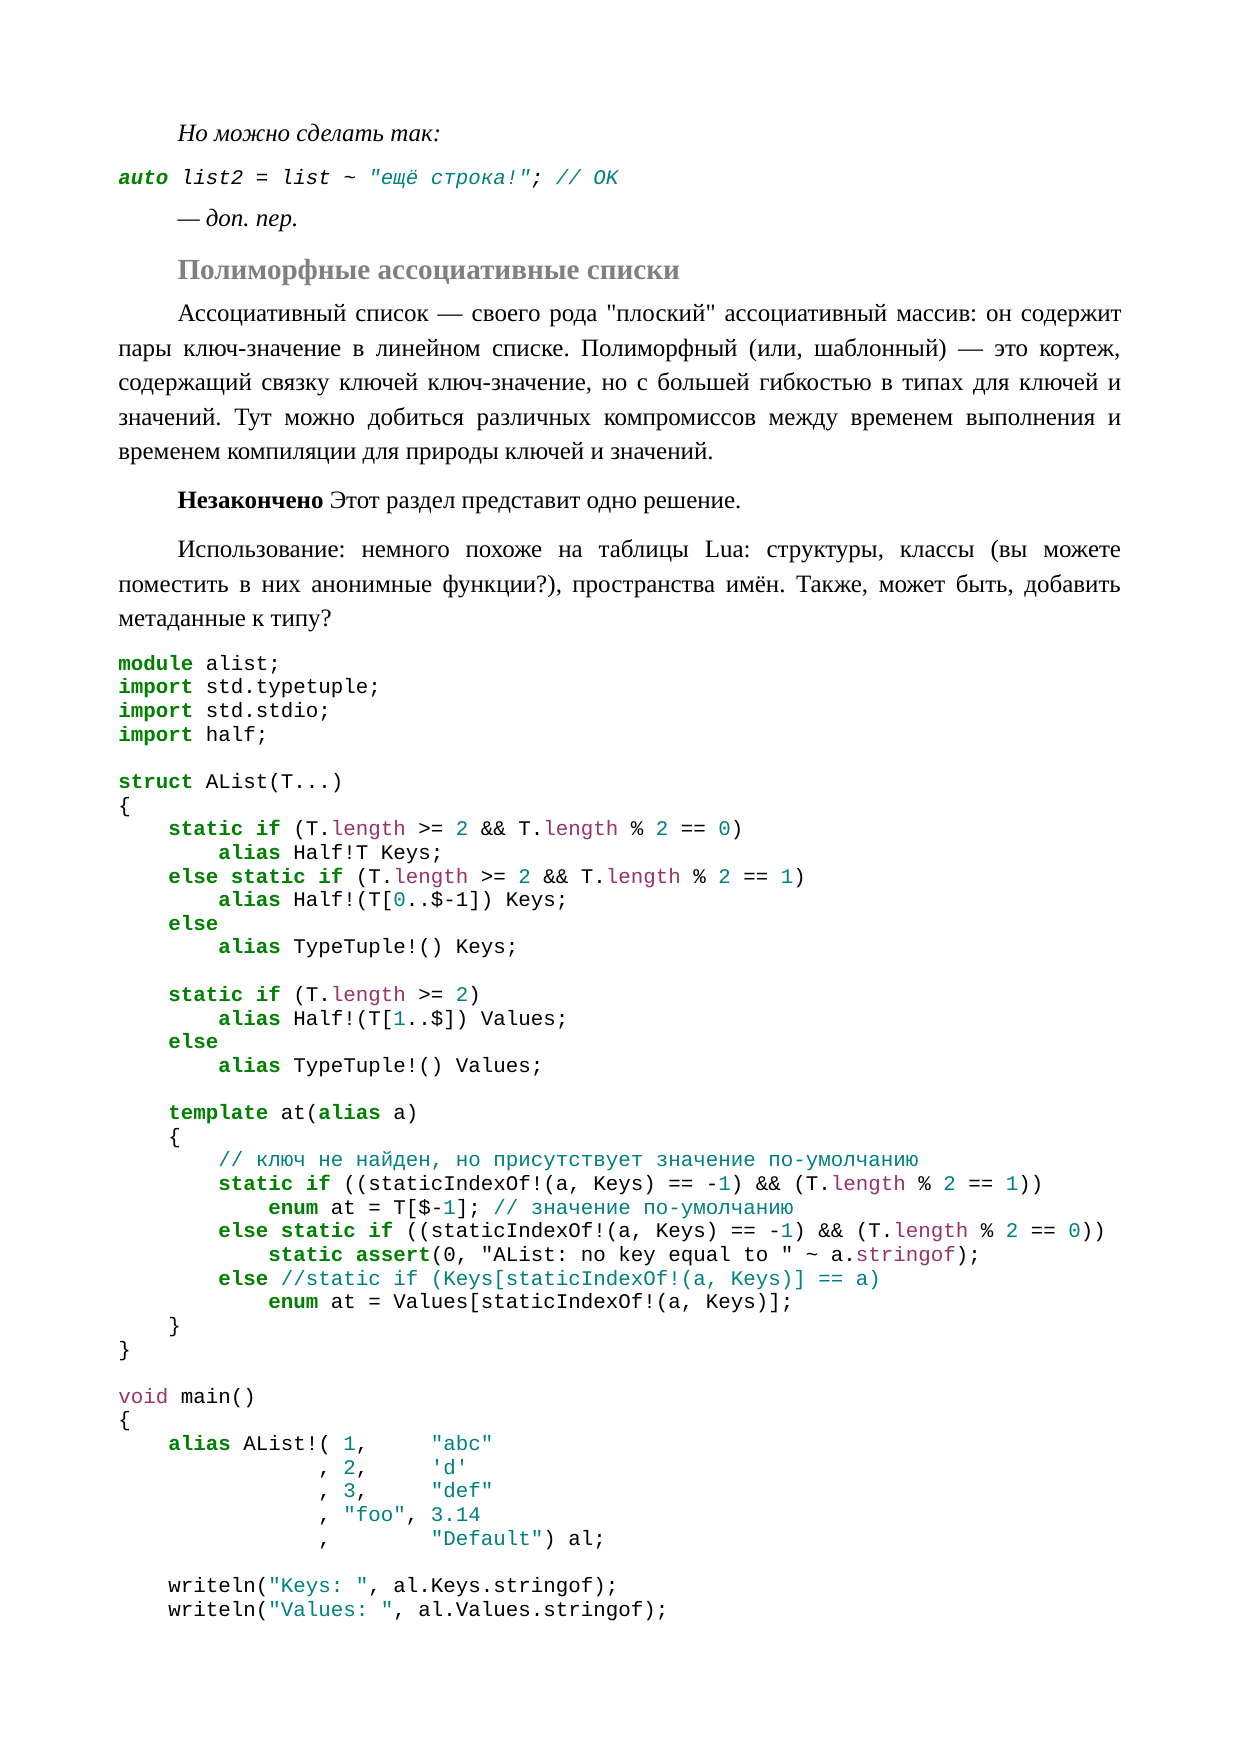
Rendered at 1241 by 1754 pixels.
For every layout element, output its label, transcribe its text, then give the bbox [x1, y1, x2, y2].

text static if (T.length >= 2 && T.length % 2 == 0) [118, 818, 1122, 842]
text static assert(0, "AList: no key equal to " ~ a.stringof); [118, 1244, 1122, 1268]
text else //static if (Keys[staticIndexOf!(a, Keys)] == a) [118, 1268, 1122, 1291]
text static if ((staticIndexOf!(a, Keys) == -1) && (T.length % 2 == 1)) [118, 1173, 1122, 1197]
subtitle Полиморфные ассоциативные списки [118, 252, 1122, 286]
text template at(alias a) [118, 1102, 1122, 1126]
text module alist; [118, 653, 1122, 676]
text writeln("Values: ", al.Values.stringof); [118, 1599, 1122, 1622]
text struct AList(T...) [118, 771, 1122, 795]
text , "foo", 3.14 [118, 1504, 1122, 1528]
text , "Default") al; [118, 1528, 1122, 1551]
text // ключ не найден, но присутствует значение по-умолчанию [118, 1149, 1122, 1173]
text else static if (T.length >= 2 && T.length % 2 == 1) [118, 866, 1122, 889]
text alias Half!(T[0..$-1]) Keys; [118, 889, 1122, 913]
text import half; [118, 724, 1122, 747]
text alias TypeTuple!() Values; [118, 1055, 1122, 1078]
text else [118, 1031, 1122, 1055]
text void main() [118, 1386, 1122, 1409]
text { [118, 1409, 1122, 1433]
text , 3, "def" [118, 1480, 1122, 1504]
text alias TypeTuple!() Keys; [118, 937, 1122, 960]
text { [118, 1126, 1122, 1149]
text , 2, 'd' [118, 1457, 1122, 1480]
text import std.stdio; [118, 700, 1122, 724]
text alias AList!( 1, "abc" [118, 1433, 1122, 1457]
text static if (T.length >= 2) [118, 984, 1122, 1007]
text Незакончено Этот раздел представит одно решение. [118, 485, 1122, 514]
text else [118, 913, 1122, 937]
text Но можно сделать так: [118, 118, 1122, 147]
text Использование: немного похоже на таблицы Lua: структуры, классы (вы можете поместить в них анонимные функции?), пространства имён. Также, может быть, добавить метаданные к типу? [118, 534, 1122, 632]
text { [118, 795, 1122, 818]
text enum at = Values[staticIndexOf!(a, Keys)]; [118, 1291, 1122, 1315]
text writeln("Keys: ", al.Keys.stringof); [118, 1575, 1122, 1599]
text else static if ((staticIndexOf!(a, Keys) == -1) && (T.length % 2 == 0)) [118, 1220, 1122, 1244]
text — доп. пер. [118, 203, 1122, 232]
text alias Half!T Keys; [118, 842, 1122, 866]
text } [118, 1338, 1122, 1362]
text auto list2 = list ~ "ещё строка!"; // OK [118, 167, 1122, 191]
text alias Half!(T[1..$]) Values; [118, 1007, 1122, 1031]
text import std.typetuple; [118, 676, 1122, 700]
text } [118, 1315, 1122, 1338]
text enum at = T[$-1]; // значение по-умолчанию [118, 1197, 1122, 1220]
text Ассоциативный список — своего рода "плоский" ассоциативный массив: он содержит пары ключ-значение в линейном списке. Полиморфный (или, шаблонный) — это кортеж, содержащий связку ключей ключ-значение, но с большей гибкостью в типах для ключей и значений. Тут можно добиться различных компромиссов между временем выполнения и временем компиляции для природы ключей и значений. [118, 298, 1122, 465]
